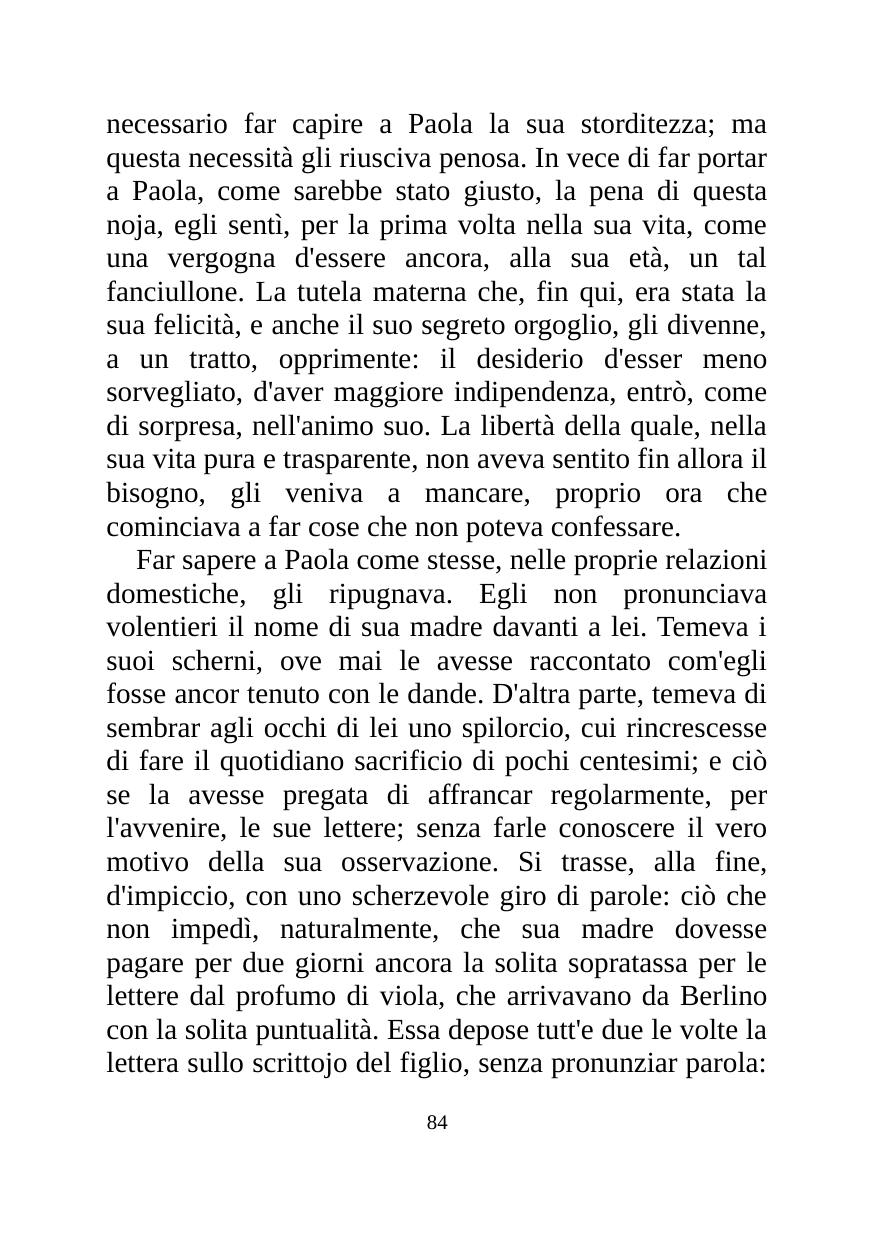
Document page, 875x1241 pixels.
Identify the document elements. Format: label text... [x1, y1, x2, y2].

text Far sapere a Paola come stesse, nelle proprie relazioni domestiche, gli ripugnava. Egli non pronunciava volentieri il nome di sua madre davanti a lei. Temeva i suoi scherni, ove mai le avesse raccontato com'egli fosse ancor tenuto con le dande. D'altra parte, temeva di sembrar agli occhi di lei uno spilorcio, cui rincrescesse di fare il quotidiano sacrificio di pochi centesimi; e ciò se la avesse pregata di affrancar regolarmente, per l'avvenire, le sue lettere; senza farle conoscere il vero motivo della sua osservazione. Si trasse, alla fine, d'impiccio, con uno scherzevole giro di parole: ciò che non impedì, naturalmente, che sua madre dovesse pagare per due giorni ancora la solita sopratassa per le lettere dal profumo di viola, che arrivavano da Berlino con la solita puntualità. Essa depose tutt'e due le volte la lettera sullo scrittojo del figlio, senza pronunziar parola: [106, 542, 768, 1079]
text necessario far capire a Paola la sua storditezza; ma questa necessità gli riusciva penosa. In vece di far portar a Paola, come sarebbe stato giusto, la pena di questa noja, egli sentì, per la prima volta nella sua vita, come una vergogna d'essere ancora, alla sua età, un tal fanciullone. La tutela materna che, fin qui, era stata la sua felicità, e anche il suo segreto orgoglio, gli divenne, a un tratto, opprimente: il desiderio d'esser meno sorvegliato, d'aver maggiore indipendenza, entrò, come di sorpresa, nell'animo suo. La libertà della quale, nella sua vita pura e trasparente, non aveva sentito fin allora il bisogno, gli veniva a mancare, proprio ora che cominciava a far cose che non poteva confessare. [106, 106, 768, 542]
